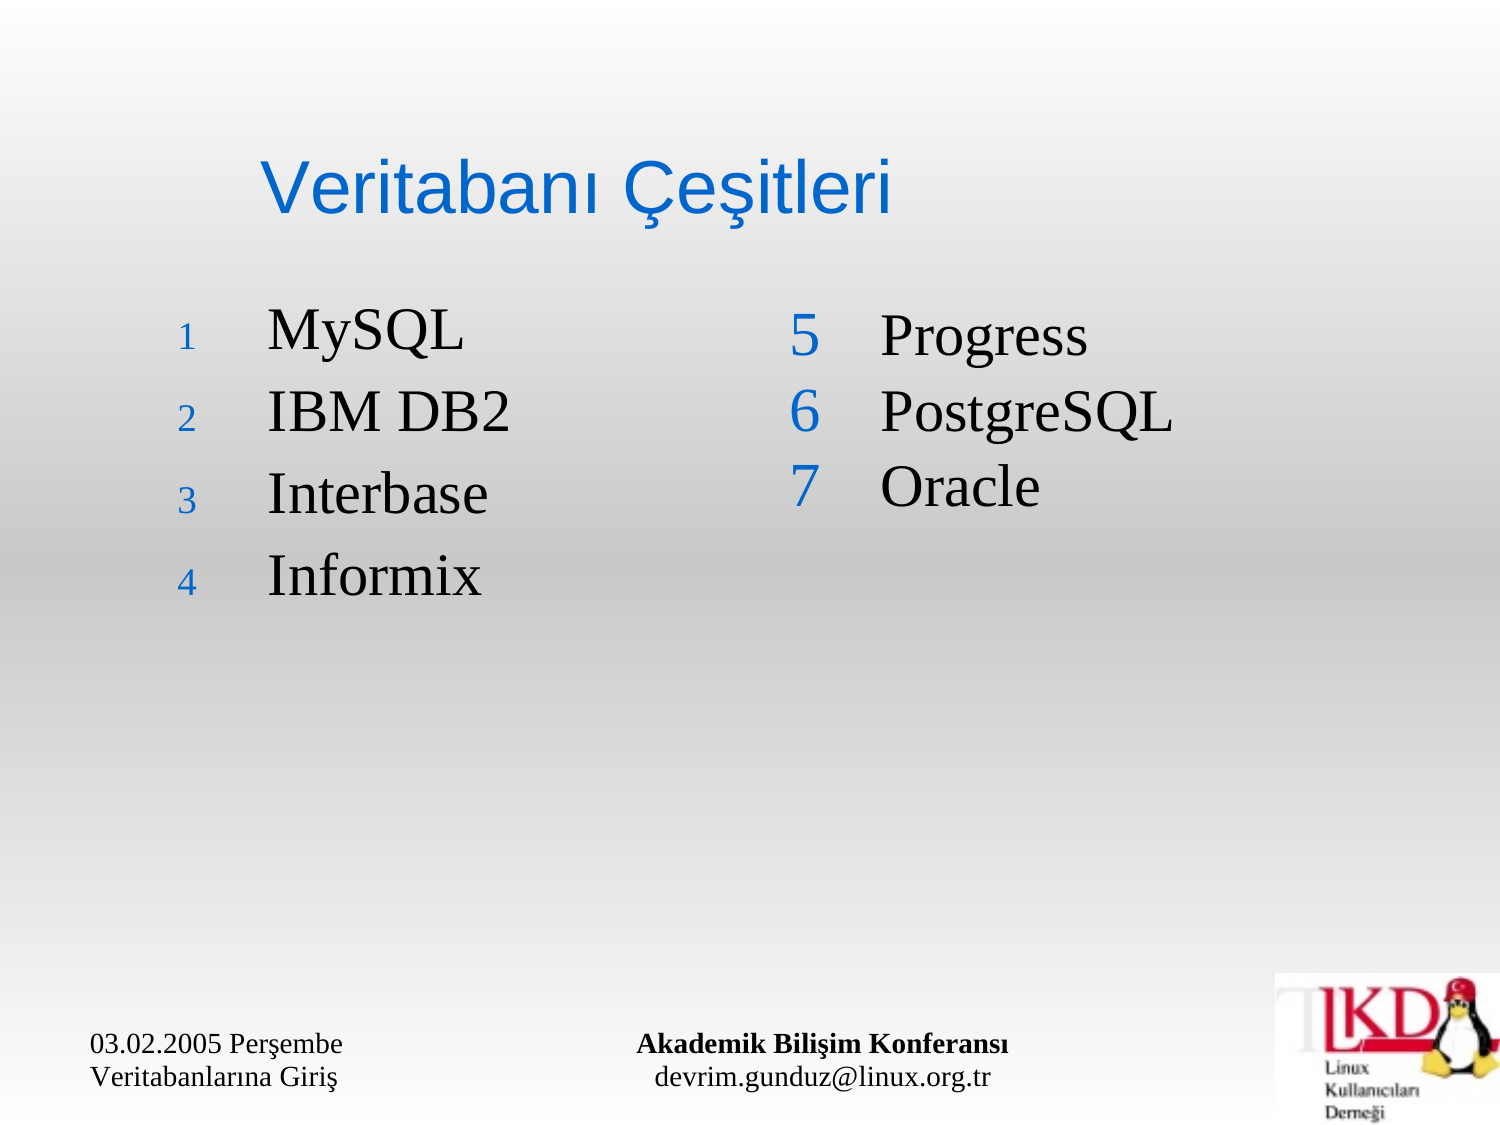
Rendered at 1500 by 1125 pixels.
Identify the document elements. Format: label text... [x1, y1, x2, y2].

text_box Progress PostgreSQL Oracle [774, 299, 1438, 976]
list MySQL IBM DB2 Interbase Informix [162, 287, 751, 963]
picture [1275, 973, 1500, 1125]
title Veritabanı Çeşitleri [224, 49, 1425, 237]
